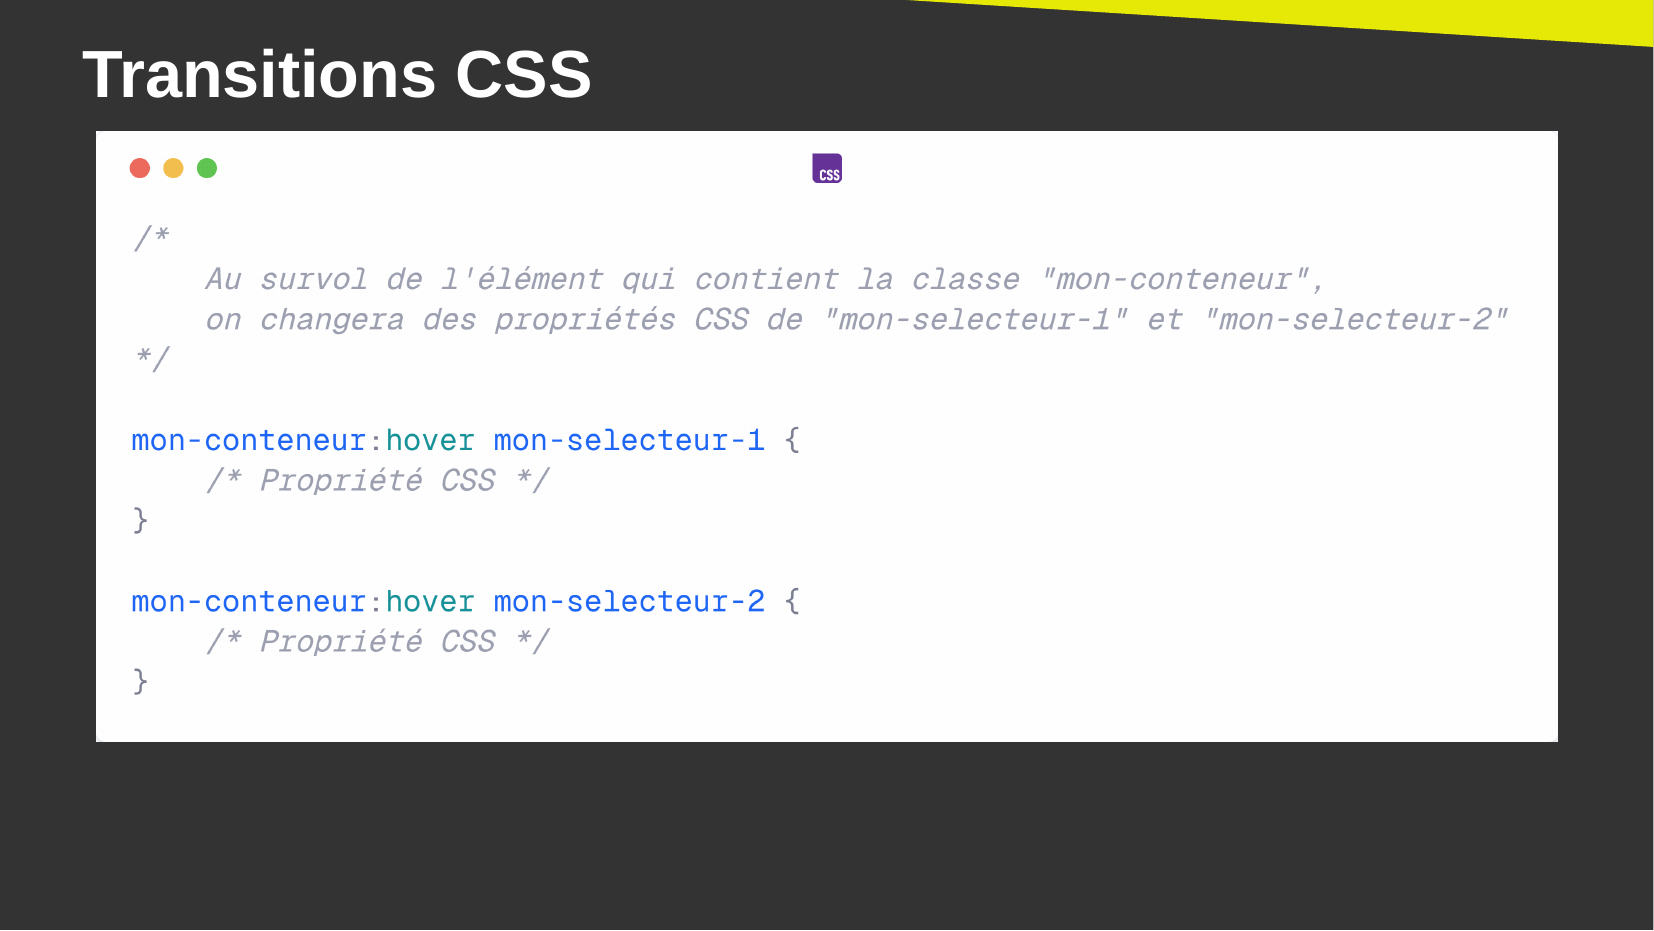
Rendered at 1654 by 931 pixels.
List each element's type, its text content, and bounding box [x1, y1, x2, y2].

text_box [906, 0, 1654, 47]
picture [96, 131, 1558, 742]
title Transitions CSS [82, 37, 1571, 114]
